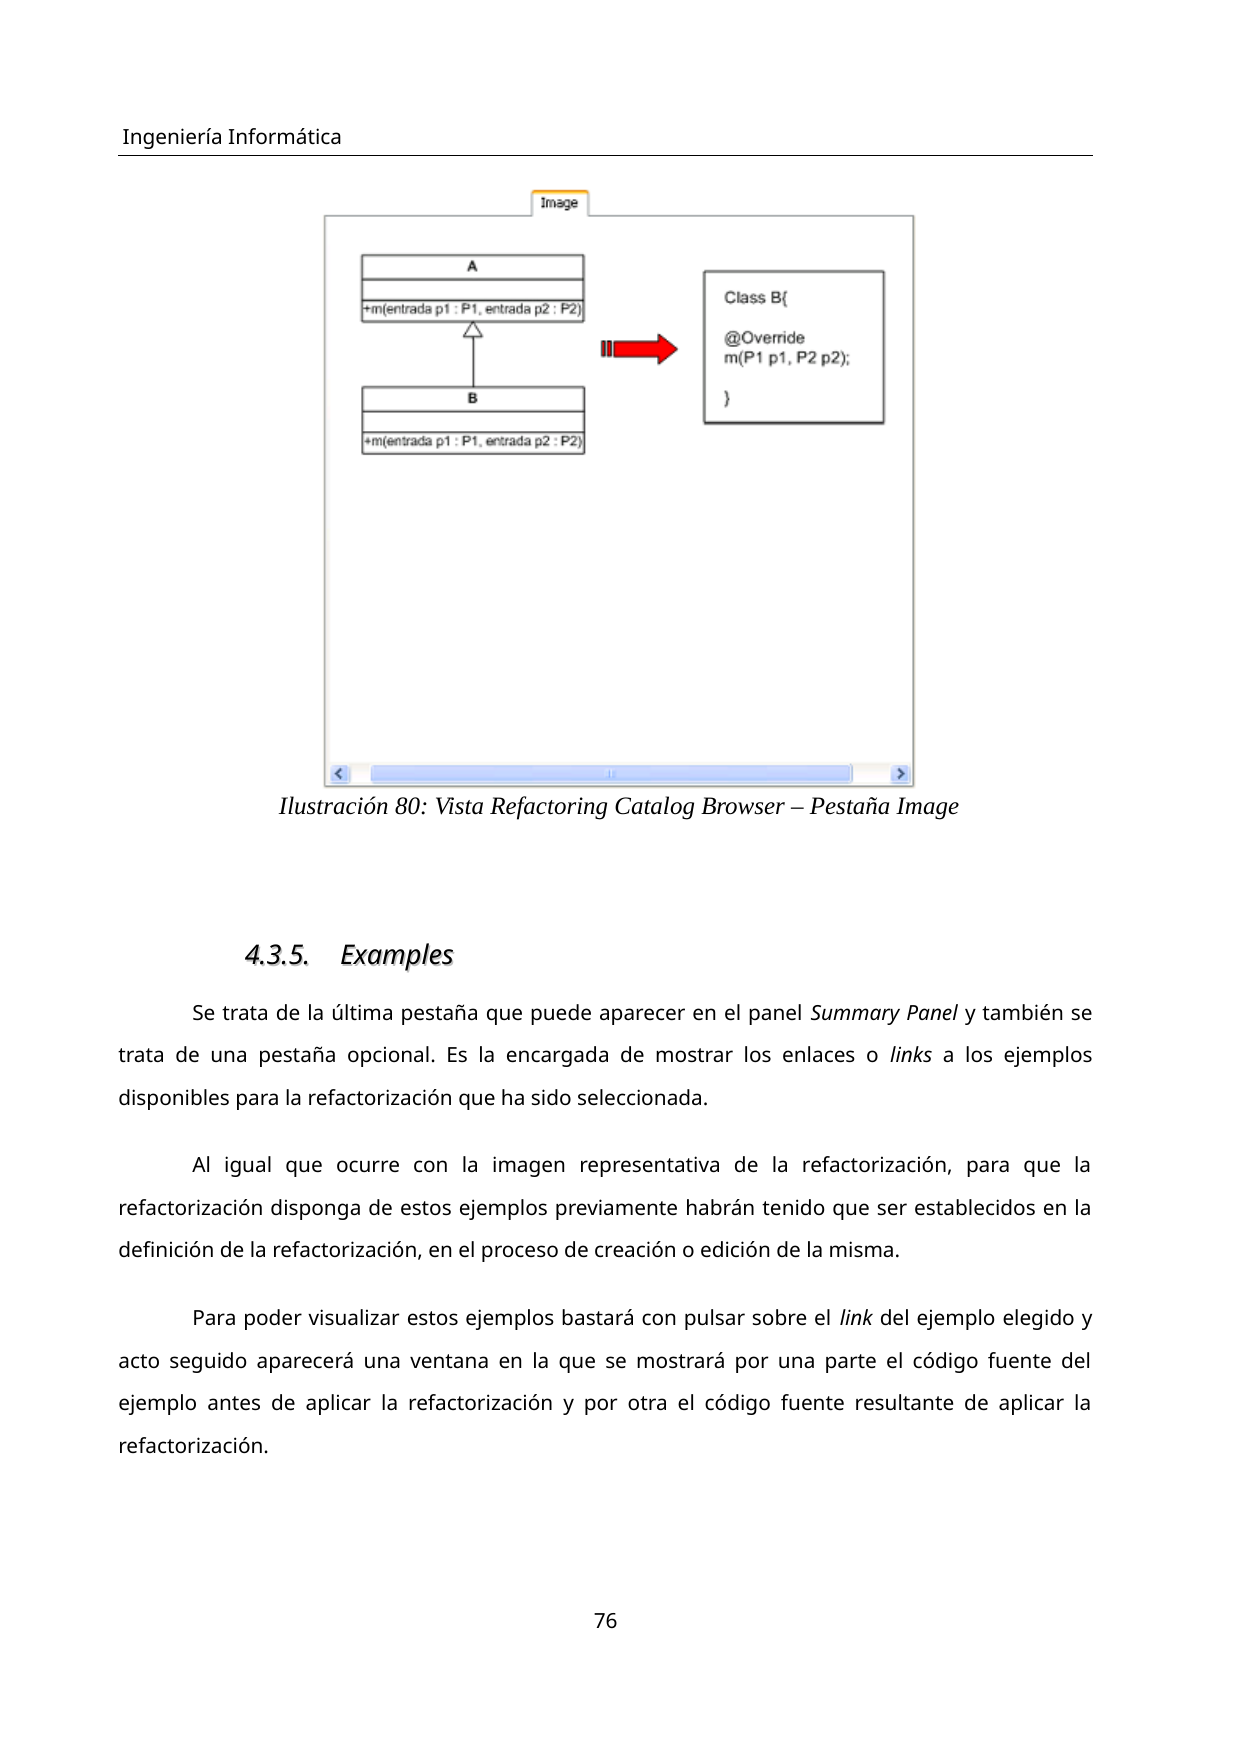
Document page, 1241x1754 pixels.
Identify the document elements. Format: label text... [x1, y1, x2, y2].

text Para poder visualizar estos ejemplos bastará con pulsar sobre el link del ejemplo elegido y acto seguido aparecerá una ventana en la que se mostrará por una parte el código fuente del ejemplo antes de aplicar la refactorización y por otra el código fuente resultante de aplicar la refactorización. [118, 1303, 1093, 1459]
subtitle Examples [310, 936, 1093, 973]
text Al igual que ocurre con la imagen representativa de la refactorización, para que la refactorización disponga de estos ejemplos previamente habrán tenido que ser establecidos en la definición de la refactorización, en el proceso de creación o edición de la misma. [118, 1150, 1093, 1264]
text Se trata de la última pestaña que puede aparecer en el panel Summary Panel y también se trata de una pestaña opcional. Es la encargada de mostrar los enlaces o links a los ejemplos disponibles para la refactorización que ha sido seleccionada. [118, 998, 1093, 1111]
picture [321, 185, 919, 792]
text Ilustración 80: Vista Refactoring Catalog Browser – Pestaña Image [266, 197, 974, 820]
